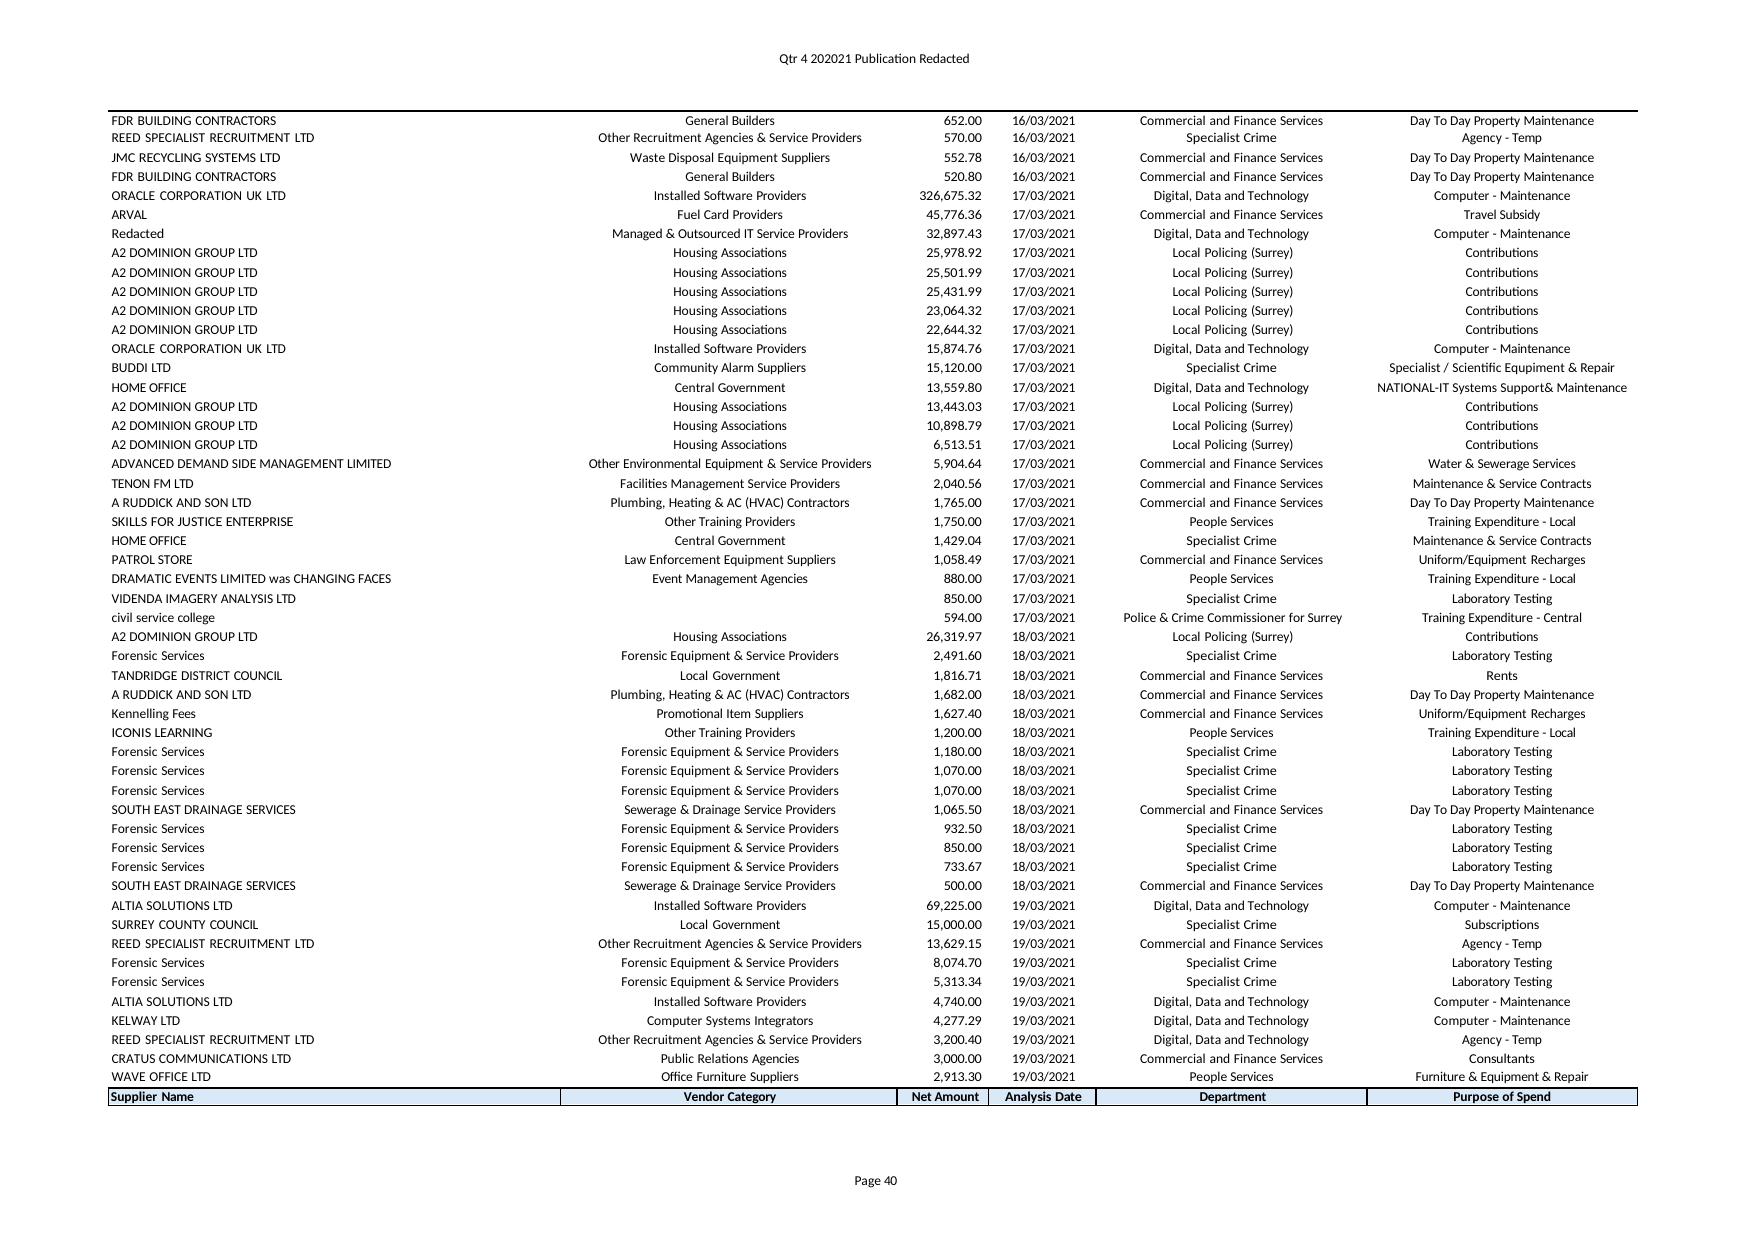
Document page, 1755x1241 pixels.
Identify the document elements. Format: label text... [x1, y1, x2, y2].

table_cell 932.50 [897, 820, 988, 839]
table_cell 570.00 [897, 129, 988, 148]
table_cell 17/03/2021 [988, 244, 1096, 263]
table_cell 4,740.00 [897, 992, 988, 1011]
table_cell Contributions [1367, 417, 1637, 436]
table_cell WAVE OFFICE LTD [108, 1069, 561, 1087]
table_cell FDR BUILDING CONTRACTORS [108, 112, 561, 129]
table_cell Rents [1367, 666, 1637, 685]
table_cell 18/03/2021 [988, 647, 1096, 666]
table_cell Digital, Data and Technology [1096, 225, 1367, 244]
table_cell Other Training Providers [561, 724, 897, 743]
table_cell Specialist Crime [1096, 820, 1367, 839]
table_cell Plumbing, Heating & AC (HVAC) Contractors [561, 494, 897, 513]
table_cell A RUDDICK AND SON LTD [108, 685, 561, 704]
table_cell Subscriptions [1367, 915, 1637, 934]
table_cell Forensic Equipment & Service Providers [561, 820, 897, 839]
table_cell Forensic Equipment & Service Providers [561, 858, 897, 877]
table_cell 23,064.32 [897, 302, 988, 321]
table_cell 19/03/2021 [988, 973, 1096, 992]
table_cell 1,070.00 [897, 781, 988, 800]
table_cell Fuel Card Providers [561, 206, 897, 225]
table_cell 5,313.34 [897, 973, 988, 992]
table_cell 880.00 [897, 570, 988, 589]
table_cell Specialist Crime [1096, 839, 1367, 858]
table_cell Forensic Services [108, 647, 561, 666]
table_header Vendor Category [561, 1089, 896, 1104]
table_cell 17/03/2021 [988, 494, 1096, 513]
table_cell Forensic Equipment & Service Providers [561, 762, 897, 781]
table_cell Event Management Agencies [561, 570, 897, 589]
table_cell A2 DOMINION GROUP LTD [108, 398, 561, 417]
table_cell Agency - Temp [1367, 129, 1637, 148]
table_cell 45,776.36 [897, 206, 988, 225]
table_cell 4,277.29 [897, 1011, 988, 1031]
table_cell 1,065.50 [897, 800, 988, 819]
table_cell Forensic Equipment & Service Providers [561, 973, 897, 992]
table_cell Local Government [561, 666, 897, 685]
table_cell Housing Associations [561, 321, 897, 340]
table_cell Contributions [1367, 436, 1637, 455]
table_cell 850.00 [897, 589, 988, 608]
table_cell 18/03/2021 [988, 877, 1096, 896]
table_cell Digital, Data and Technology [1096, 1011, 1367, 1031]
table_cell 18/03/2021 [988, 743, 1096, 762]
table_cell Specialist / Scientific Equpiment & Repair [1367, 359, 1637, 378]
table_cell Digital, Data and Technology [1096, 992, 1367, 1011]
table_cell 19/03/2021 [988, 1011, 1096, 1031]
table_cell SOUTH EAST DRAINAGE SERVICES [108, 877, 561, 896]
table_cell Contributions [1367, 263, 1637, 282]
table_cell Local Policing (Surrey) [1096, 283, 1367, 302]
table_cell Specialist Crime [1096, 743, 1367, 762]
table_cell Commercial and Finance Services [1096, 705, 1367, 724]
table_cell 1,070.00 [897, 762, 988, 781]
table_cell Commercial and Finance Services [1096, 800, 1367, 819]
table_cell 18/03/2021 [988, 666, 1096, 685]
table_cell 32,897.43 [897, 225, 988, 244]
table_cell Installed Software Providers [561, 896, 897, 915]
table_cell ORACLE CORPORATION UK LTD [108, 187, 561, 206]
table_cell Office Furniture Suppliers [561, 1069, 897, 1087]
table_cell 13,559.80 [897, 378, 988, 397]
table_cell Laboratory Testing [1367, 839, 1637, 858]
table_cell 17/03/2021 [988, 378, 1096, 397]
table_cell Sewerage & Drainage Service Providers [561, 877, 897, 896]
table_cell 652.00 [897, 112, 988, 129]
table_cell Digital, Data and Technology [1096, 1031, 1367, 1050]
table_cell DRAMATIC EVENTS LIMITED was CHANGING FACES [108, 570, 561, 589]
table_cell 10,898.79 [897, 417, 988, 436]
table_cell Forensic Equipment & Service Providers [561, 647, 897, 666]
table_cell ADVANCED DEMAND SIDE MANAGEMENT LIMITED [108, 455, 561, 474]
table_cell Day To Day Property Maintenance [1367, 148, 1637, 167]
table_cell 8,074.70 [897, 954, 988, 973]
table_cell Day To Day Property Maintenance [1367, 877, 1637, 896]
table_cell Laboratory Testing [1367, 589, 1637, 608]
table_cell Local Policing (Surrey) [1096, 302, 1367, 321]
table_cell 18/03/2021 [988, 628, 1096, 647]
table_cell A2 DOMINION GROUP LTD [108, 244, 561, 263]
table_cell Water & Sewerage Services [1367, 455, 1637, 474]
table_cell Contributions [1367, 398, 1637, 417]
table_header Net Amount [898, 1089, 988, 1104]
table_cell ORACLE CORPORATION UK LTD [108, 340, 561, 359]
table_cell Consultants [1367, 1050, 1637, 1069]
table_cell Other Training Providers [561, 513, 897, 532]
table_cell Computer - Maintenance [1367, 340, 1637, 359]
table_cell Maintenance & Service Contracts [1367, 474, 1637, 493]
table_cell 520.80 [897, 168, 988, 187]
table_cell Agency - Temp [1367, 935, 1637, 954]
table_cell Day To Day Property Maintenance [1367, 112, 1637, 129]
table_cell Commercial and Finance Services [1096, 148, 1367, 167]
table_cell VIDENDA IMAGERY ANALYSIS LTD [108, 589, 561, 608]
table_cell 17/03/2021 [988, 225, 1096, 244]
table_cell Law Enforcement Equipment Suppliers [561, 551, 897, 570]
table_cell Laboratory Testing [1367, 762, 1637, 781]
table_cell Training Expenditure - Local [1367, 724, 1637, 743]
table_cell 16/03/2021 [988, 129, 1096, 148]
table_cell A2 DOMINION GROUP LTD [108, 321, 561, 340]
table_cell 17/03/2021 [988, 263, 1096, 282]
table_cell PATROL STORE [108, 551, 561, 570]
table_cell People Services [1096, 513, 1367, 532]
table_cell Forensic Services [108, 781, 561, 800]
table_cell 2,040.56 [897, 474, 988, 493]
table_cell 5,904.64 [897, 455, 988, 474]
table_cell 17/03/2021 [988, 340, 1096, 359]
table_cell Travel Subsidy [1367, 206, 1637, 225]
table_cell Computer - Maintenance [1367, 1011, 1637, 1031]
table_cell Installed Software Providers [561, 340, 897, 359]
table_cell SOUTH EAST DRAINAGE SERVICES [108, 800, 561, 819]
table_cell 19/03/2021 [988, 1031, 1096, 1050]
table_cell 594.00 [897, 609, 988, 628]
table_cell 17/03/2021 [988, 302, 1096, 321]
table_cell 16/03/2021 [988, 168, 1096, 187]
table_cell Redacted [108, 225, 561, 244]
table_cell Contributions [1367, 321, 1637, 340]
table_cell 13,629.15 [897, 935, 988, 954]
table_cell 18/03/2021 [988, 800, 1096, 819]
table_cell NATIONAL-IT Systems Support& Maintenance [1367, 378, 1637, 397]
table_cell 18/03/2021 [988, 724, 1096, 743]
table_cell Digital, Data and Technology [1096, 378, 1367, 397]
table_cell Public Relations Agencies [561, 1050, 897, 1069]
table_cell 1,816.71 [897, 666, 988, 685]
table_cell 17/03/2021 [988, 589, 1096, 608]
table_cell 1,200.00 [897, 724, 988, 743]
table_cell Specialist Crime [1096, 762, 1367, 781]
table_cell A RUDDICK AND SON LTD [108, 494, 561, 513]
table_cell Specialist Crime [1096, 954, 1367, 973]
table_cell Managed & Outsourced IT Service Providers [561, 225, 897, 244]
table_cell Housing Associations [561, 302, 897, 321]
table_cell Other Environmental Equipment & Service Providers [561, 455, 897, 474]
table_cell 733.67 [897, 858, 988, 877]
table_cell 26,319.97 [897, 628, 988, 647]
table_cell 69,225.00 [897, 896, 988, 915]
table_cell Specialist Crime [1096, 973, 1367, 992]
table_cell ARVAL [108, 206, 561, 225]
table_cell 6,513.51 [897, 436, 988, 455]
table_cell 17/03/2021 [988, 474, 1096, 493]
table_cell 17/03/2021 [988, 532, 1096, 551]
table_cell Forensic Equipment & Service Providers [561, 781, 897, 800]
table_cell 19/03/2021 [988, 1069, 1096, 1087]
table_cell Local Policing (Surrey) [1096, 417, 1367, 436]
table_cell 17/03/2021 [988, 551, 1096, 570]
table_cell Forensic Services [108, 743, 561, 762]
table_cell 19/03/2021 [988, 1050, 1096, 1069]
table_cell ICONIS LEARNING [108, 724, 561, 743]
table_cell CRATUS COMMUNICATIONS LTD [108, 1050, 561, 1069]
table_cell Day To Day Property Maintenance [1367, 685, 1637, 704]
table_cell Uniform/Equipment Recharges [1367, 705, 1637, 724]
table_cell Other Recruitment Agencies & Service Providers [561, 1031, 897, 1050]
table_cell Specialist Crime [1096, 532, 1367, 551]
table_cell 19/03/2021 [988, 896, 1096, 915]
table_cell 19/03/2021 [988, 935, 1096, 954]
table_header Purpose of Spend [1368, 1089, 1637, 1104]
table_cell Commercial and Finance Services [1096, 935, 1367, 954]
table_cell Laboratory Testing [1367, 647, 1637, 666]
table_cell SKILLS FOR JUSTICE ENTERPRISE [108, 513, 561, 532]
table_cell General Builders [561, 168, 897, 187]
table_cell JMC RECYCLING SYSTEMS LTD [108, 148, 561, 167]
table_cell Computer Systems Integrators [561, 1011, 897, 1031]
table_cell ALTIA SOLUTIONS LTD [108, 896, 561, 915]
table_cell Specialist Crime [1096, 129, 1367, 148]
table_cell 17/03/2021 [988, 513, 1096, 532]
table_cell 17/03/2021 [988, 359, 1096, 378]
table_cell Facilities Management Service Providers [561, 474, 897, 493]
table_cell Kennelling Fees [108, 705, 561, 724]
table_cell 1,765.00 [897, 494, 988, 513]
table_cell 552.78 [897, 148, 988, 167]
table_cell Specialist Crime [1096, 647, 1367, 666]
table_cell 1,180.00 [897, 743, 988, 762]
table_cell 15,000.00 [897, 915, 988, 934]
table_cell 18/03/2021 [988, 820, 1096, 839]
table_cell 18/03/2021 [988, 839, 1096, 858]
table_cell 17/03/2021 [988, 398, 1096, 417]
table_cell 3,000.00 [897, 1050, 988, 1069]
table_cell 18/03/2021 [988, 685, 1096, 704]
table_cell General Builders [561, 112, 897, 129]
table_cell 15,874.76 [897, 340, 988, 359]
table_cell Computer - Maintenance [1367, 187, 1637, 206]
table_cell TANDRIDGE DISTRICT COUNCIL [108, 666, 561, 685]
table_cell Maintenance & Service Contracts [1367, 532, 1637, 551]
table_cell 19/03/2021 [988, 954, 1096, 973]
table_cell REED SPECIALIST RECRUITMENT LTD [108, 935, 561, 954]
table_cell REED SPECIALIST RECRUITMENT LTD [108, 1031, 561, 1050]
table_cell Commercial and Finance Services [1096, 685, 1367, 704]
table_cell Forensic Services [108, 762, 561, 781]
table_cell A2 DOMINION GROUP LTD [108, 436, 561, 455]
table_cell A2 DOMINION GROUP LTD [108, 263, 561, 282]
table_cell Central Government [561, 532, 897, 551]
table_cell A2 DOMINION GROUP LTD [108, 628, 561, 647]
table_cell Commercial and Finance Services [1096, 1050, 1367, 1069]
table_cell Agency - Temp [1367, 1031, 1637, 1050]
table_cell 1,682.00 [897, 685, 988, 704]
table_cell 17/03/2021 [988, 283, 1096, 302]
table_cell Commercial and Finance Services [1096, 666, 1367, 685]
table_cell Laboratory Testing [1367, 973, 1637, 992]
table_cell Laboratory Testing [1367, 781, 1637, 800]
table_cell Specialist Crime [1096, 359, 1367, 378]
table_cell Housing Associations [561, 263, 897, 282]
table_cell [561, 609, 897, 628]
table_cell SURREY COUNTY COUNCIL [108, 915, 561, 934]
table_cell Local Government [561, 915, 897, 934]
table_cell Waste Disposal Equipment Suppliers [561, 148, 897, 167]
table_cell Commercial and Finance Services [1096, 168, 1367, 187]
table_header Supplier Name [109, 1089, 560, 1104]
table_cell Commercial and Finance Services [1096, 206, 1367, 225]
table_cell Community Alarm Suppliers [561, 359, 897, 378]
table_header Analysis Date [989, 1089, 1095, 1104]
table_cell 1,627.40 [897, 705, 988, 724]
table_cell Commercial and Finance Services [1096, 877, 1367, 896]
table_cell 1,058.49 [897, 551, 988, 570]
table_cell Forensic Services [108, 839, 561, 858]
table_cell Sewerage & Drainage Service Providers [561, 800, 897, 819]
table_cell Contributions [1367, 244, 1637, 263]
table_cell Training Expenditure - Local [1367, 513, 1637, 532]
table_cell 18/03/2021 [988, 781, 1096, 800]
table_cell Local Policing (Surrey) [1096, 244, 1367, 263]
table_header Department [1097, 1089, 1366, 1104]
table_cell Digital, Data and Technology [1096, 340, 1367, 359]
table_cell People Services [1096, 570, 1367, 589]
table_cell 19/03/2021 [988, 915, 1096, 934]
table_cell 16/03/2021 [988, 148, 1096, 167]
table_cell 18/03/2021 [988, 858, 1096, 877]
table_cell 22,644.32 [897, 321, 988, 340]
table_cell Specialist Crime [1096, 858, 1367, 877]
table_cell 1,429.04 [897, 532, 988, 551]
table_cell Contributions [1367, 628, 1637, 647]
table_cell Installed Software Providers [561, 187, 897, 206]
table_cell Commercial and Finance Services [1096, 494, 1367, 513]
table_cell Housing Associations [561, 244, 897, 263]
table_cell Forensic Equipment & Service Providers [561, 954, 897, 973]
table_cell 25,978.92 [897, 244, 988, 263]
table_cell Police & Crime Commissioner for Surrey [1096, 609, 1367, 628]
table_cell 17/03/2021 [988, 206, 1096, 225]
table_cell Training Expenditure - Central [1367, 609, 1637, 628]
table_cell Day To Day Property Maintenance [1367, 800, 1637, 819]
table_cell Forensic Services [108, 954, 561, 973]
table_cell Commercial and Finance Services [1096, 551, 1367, 570]
table_cell Contributions [1367, 302, 1637, 321]
table_cell A2 DOMINION GROUP LTD [108, 302, 561, 321]
table_cell Forensic Services [108, 973, 561, 992]
table_cell HOME OFFICE [108, 532, 561, 551]
table_cell Digital, Data and Technology [1096, 896, 1367, 915]
table_cell Contributions [1367, 283, 1637, 302]
table_cell 17/03/2021 [988, 455, 1096, 474]
table_cell 19/03/2021 [988, 992, 1096, 1011]
table_cell 25,501.99 [897, 263, 988, 282]
table_cell Forensic Services [108, 820, 561, 839]
table_cell REED SPECIALIST RECRUITMENT LTD [108, 129, 561, 148]
table_cell Day To Day Property Maintenance [1367, 168, 1637, 187]
table_cell Local Policing (Surrey) [1096, 321, 1367, 340]
table_cell 2,913.30 [897, 1069, 988, 1087]
table_cell Local Policing (Surrey) [1096, 398, 1367, 417]
table_cell People Services [1096, 1069, 1367, 1087]
table_cell 18/03/2021 [988, 762, 1096, 781]
table_cell Installed Software Providers [561, 992, 897, 1011]
table_cell Laboratory Testing [1367, 954, 1637, 973]
table_cell Computer - Maintenance [1367, 896, 1637, 915]
table_cell Commercial and Finance Services [1096, 455, 1367, 474]
table_cell A2 DOMINION GROUP LTD [108, 417, 561, 436]
table_cell 1,750.00 [897, 513, 988, 532]
table_cell [561, 589, 897, 608]
table_cell Furniture & Equipment & Repair [1367, 1069, 1637, 1087]
table_cell 17/03/2021 [988, 609, 1096, 628]
table_cell Forensic Services [108, 858, 561, 877]
table_cell KELWAY LTD [108, 1011, 561, 1031]
table_cell Computer - Maintenance [1367, 992, 1637, 1011]
table_cell Laboratory Testing [1367, 820, 1637, 839]
table_cell Specialist Crime [1096, 589, 1367, 608]
table_cell BUDDI LTD [108, 359, 561, 378]
table_cell Laboratory Testing [1367, 858, 1637, 877]
table_cell Local Policing (Surrey) [1096, 436, 1367, 455]
table_cell Other Recruitment Agencies & Service Providers [561, 129, 897, 148]
table_cell Housing Associations [561, 628, 897, 647]
table_cell 17/03/2021 [988, 436, 1096, 455]
table_cell Housing Associations [561, 436, 897, 455]
table_cell 15,120.00 [897, 359, 988, 378]
table_cell Laboratory Testing [1367, 743, 1637, 762]
table_cell Training Expenditure - Local [1367, 570, 1637, 589]
table_cell Housing Associations [561, 283, 897, 302]
table_cell 18/03/2021 [988, 705, 1096, 724]
table_cell Computer - Maintenance [1367, 225, 1637, 244]
table_cell 17/03/2021 [988, 570, 1096, 589]
table_cell Forensic Equipment & Service Providers [561, 743, 897, 762]
table_cell 25,431.99 [897, 283, 988, 302]
table_cell 17/03/2021 [988, 417, 1096, 436]
table_cell 500.00 [897, 877, 988, 896]
table_cell Housing Associations [561, 417, 897, 436]
table_cell Promotional Item Suppliers [561, 705, 897, 724]
table_cell Other Recruitment Agencies & Service Providers [561, 935, 897, 954]
table_cell 850.00 [897, 839, 988, 858]
table_cell Forensic Equipment & Service Providers [561, 839, 897, 858]
table_cell Specialist Crime [1096, 915, 1367, 934]
table_cell Commercial and Finance Services [1096, 474, 1367, 493]
table_cell Day To Day Property Maintenance [1367, 494, 1637, 513]
table_cell Housing Associations [561, 398, 897, 417]
table_cell Central Government [561, 378, 897, 397]
table_cell Plumbing, Heating & AC (HVAC) Contractors [561, 685, 897, 704]
table_cell 13,443.03 [897, 398, 988, 417]
table_cell Commercial and Finance Services [1096, 112, 1367, 129]
table_cell FDR BUILDING CONTRACTORS [108, 168, 561, 187]
table_cell civil service college [108, 609, 561, 628]
table_cell 326,675.32 [897, 187, 988, 206]
table_cell Specialist Crime [1096, 781, 1367, 800]
table_cell Local Policing (Surrey) [1096, 263, 1367, 282]
table_cell Digital, Data and Technology [1096, 187, 1367, 206]
table_cell 3,200.40 [897, 1031, 988, 1050]
table_cell 17/03/2021 [988, 187, 1096, 206]
table_cell 17/03/2021 [988, 321, 1096, 340]
table_cell HOME OFFICE [108, 378, 561, 397]
table_cell People Services [1096, 724, 1367, 743]
table_cell Uniform/Equipment Recharges [1367, 551, 1637, 570]
table_cell 16/03/2021 [988, 112, 1096, 129]
table_cell A2 DOMINION GROUP LTD [108, 283, 561, 302]
table_cell 2,491.60 [897, 647, 988, 666]
table_cell ALTIA SOLUTIONS LTD [108, 992, 561, 1011]
table_cell Local Policing (Surrey) [1096, 628, 1367, 647]
table_cell TENON FM LTD [108, 474, 561, 493]
